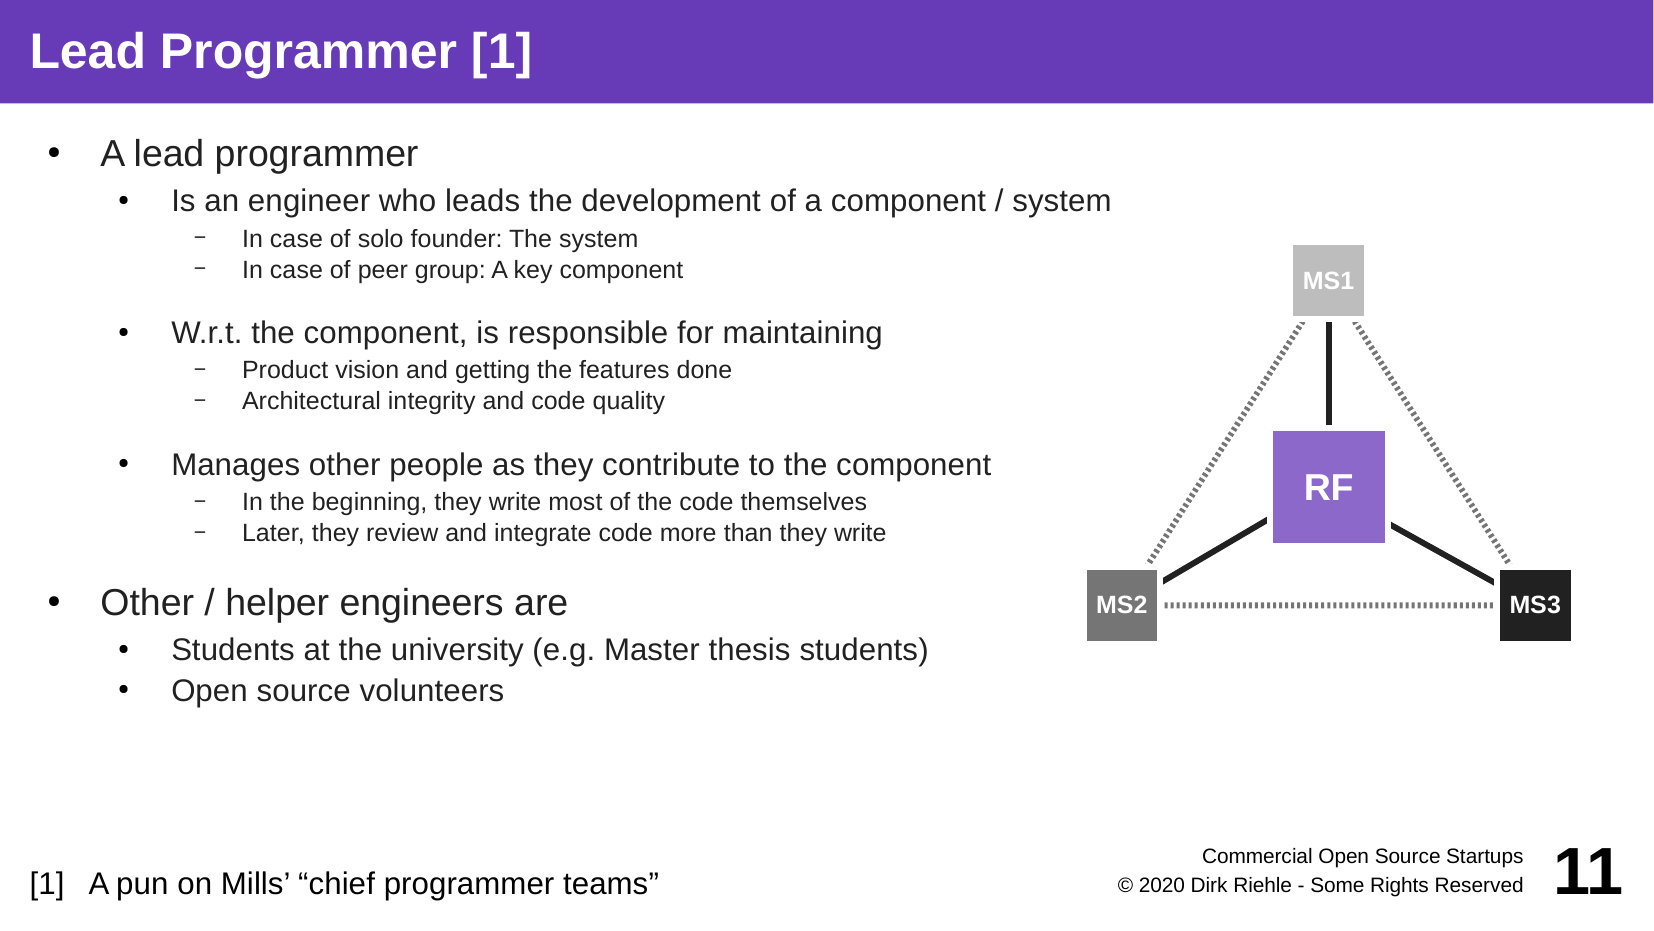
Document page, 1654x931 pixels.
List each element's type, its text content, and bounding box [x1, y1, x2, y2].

text_box MS2 [1083, 566, 1161, 644]
text_box MS3 [1497, 566, 1574, 644]
text_box MS1 [1290, 242, 1368, 319]
title Lead Programmer [1] [0, 0, 1654, 104]
list A lead programmer Is an engineer who leads the development of a component / system In case of solo founder: The system In case of peer group: A key component W.r.t. the component, is responsible for maintaining Product vision and getting the features done Architectural integrity and code quality Manages other people as they contribute to the component In the beginning, they write most of the code themselves Later, they review and integrate code more than they write Other / helper engineers are Students at the university (e.g. Master thesis students) Open source volunteers [29, 132, 1625, 813]
text_box RF [1269, 428, 1388, 547]
text_box [1] A pun on Mills’ “chief programmer teams” [0, 693, 1182, 931]
